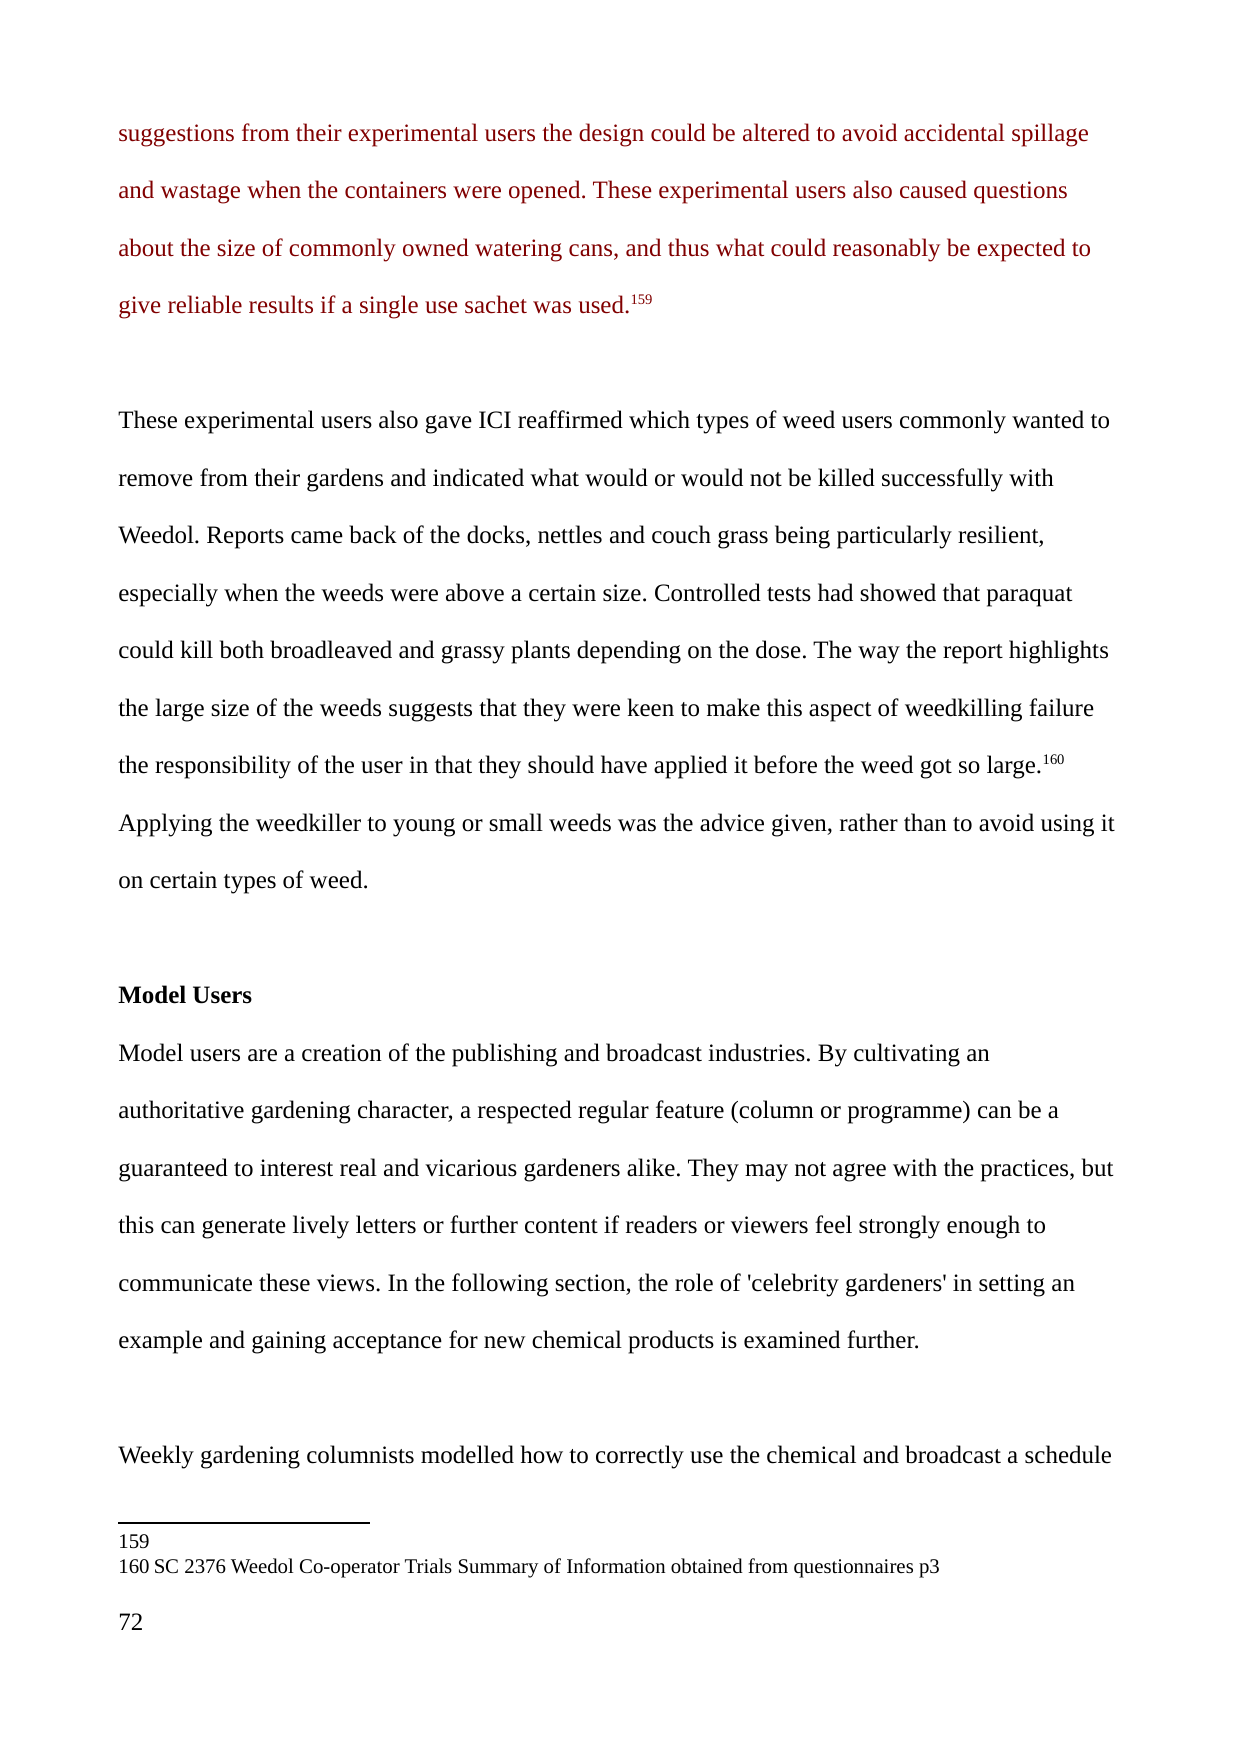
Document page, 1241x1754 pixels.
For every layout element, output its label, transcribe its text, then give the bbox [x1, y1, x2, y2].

text These experimental users also gave ICI reaffirmed which types of weed users commonly wanted to remove from their gardens and indicated what would or would not be killed successfully with Weedol. Reports came back of the docks, nettles and couch grass being particularly resilient, especially when the weeds were above a certain size. Controlled tests had showed that paraquat could kill both broadleaved and grassy plants depending on the dose. The way the report highlights the large size of the weeds suggests that they were keen to make this aspect of weedkilling failure the responsibility of the user in that they should have applied it before the weed got so large. Applying the weedkiller to young or small weeds was the advice given, rather than to avoid using it on certain types of weed. [118, 406, 1122, 894]
text Weekly gardening columnists modelled how to correctly use the chemical and broadcast a schedule [118, 1441, 1122, 1469]
text SC 2376 Weedol Co-operator Trials Summary of Information obtained from questionnaires p3 [118, 1553, 1122, 1578]
text Model users are a creation of the publishing and broadcast industries. By cultivating an authoritative gardening character, a respected regular feature (column or programme) can be a guaranteed to interest real and vicarious gardeners alike. They may not agree with the practices, but this can generate lively letters or further content if readers or viewers feel strongly enough to communicate these views. In the following section, the role of 'celebrity gardeners' in setting an example and gaining acceptance for new chemical products is examined further. [118, 1038, 1122, 1354]
text suggestions from their experimental users the design could be altered to avoid accidental spillage and wastage when the containers were opened. These experimental users also caused questions about the size of commonly owned watering cans, and thus what could reasonably be expected to give reliable results if a single use sachet was used. [118, 118, 1122, 319]
text Model Users [118, 981, 1122, 1009]
